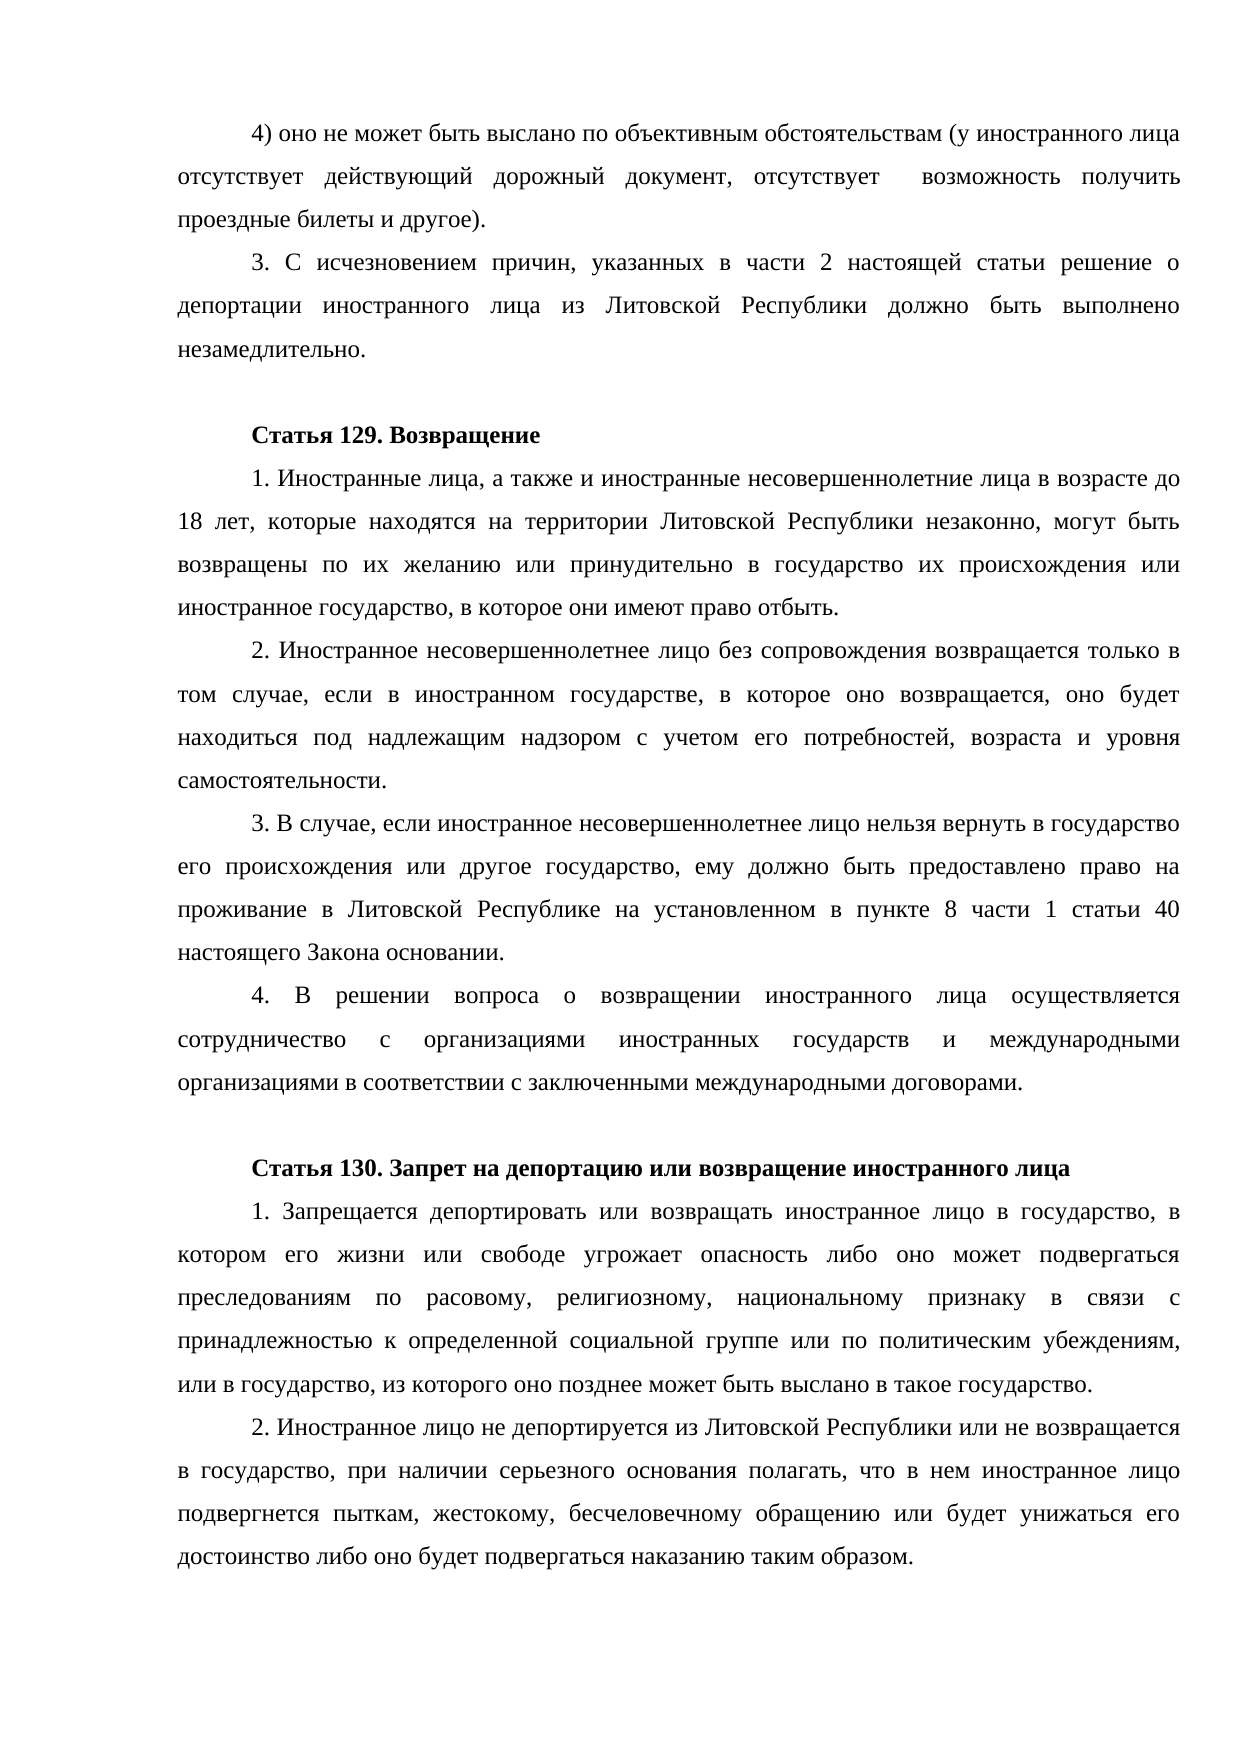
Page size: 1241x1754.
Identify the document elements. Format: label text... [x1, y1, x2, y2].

text 2. Иностранное несовершеннолетнее лицо без сопровождения возвращается только в том случае, если в иностранном государстве, в которое оно возвращается, оно будет находиться под надлежащим надзором с учетом его потребностей, возраста и уровня самостоятельности. [177, 636, 1181, 794]
text 4) оно не может быть выслано по объективным обстоятельствам (у иностранного лица отсутствует действующий дорожный документ, отсутствует возможность получить проездные билеты и другое). [177, 118, 1181, 233]
text Статья 130. Запрет на депортацию или возвращение иностранного лица [177, 1153, 1181, 1182]
text 4. В решении вопроса о возвращении иностранного лица осуществляется сотрудничество с организациями иностранных государств и международными организациями в соответствии с заключенными международными договорами. [177, 981, 1181, 1096]
text 2. Иностранное лицо не депортируется из Литовской Республики или не возвращается в государство, при наличии серьезного основания полагать, что в нем иностранное лицо подвергнется пыткам, жестокому, бесчеловечному обращению или будет унижаться его достоинство либо оно будет подвергаться наказанию таким образом. [177, 1412, 1181, 1570]
text Статья 129. Возвращение [177, 420, 1181, 449]
text 1. Иностранные лица, а также и иностранные несовершеннолетние лица в возрасте до 18 лет, которые находятся на территории Литовской Республики незаконно, могут быть возвращены по их желанию или принудительно в государство их происхождения или иностранное государство, в которое они имеют право отбыть. [177, 463, 1181, 621]
text 3. С исчезновением причин, указанных в части 2 настоящей статьи решение о депортации иностранного лица из Литовской Республики должно быть выполнено незамедлительно. [177, 247, 1181, 362]
text 3. В случае, если иностранное несовершеннолетнее лицо нельзя вернуть в государство его происхождения или другое государство, ему должно быть предоставлено право на проживание в Литовской Республике на установленном в пункте 8 части 1 статьи 40 настоящего Закона основании. [177, 808, 1181, 966]
text 1. Запрещается депортировать или возвращать иностранное лицо в государство, в котором его жизни или свободе угрожает опасность либо оно может подвергаться преследованиям по расовому, религиозному, национальному признаку в связи с принадлежностью к определенной социальной группе или по политическим убеждениям, или в государство, из которого оно позднее может быть выслано в такое государство. [177, 1196, 1181, 1397]
